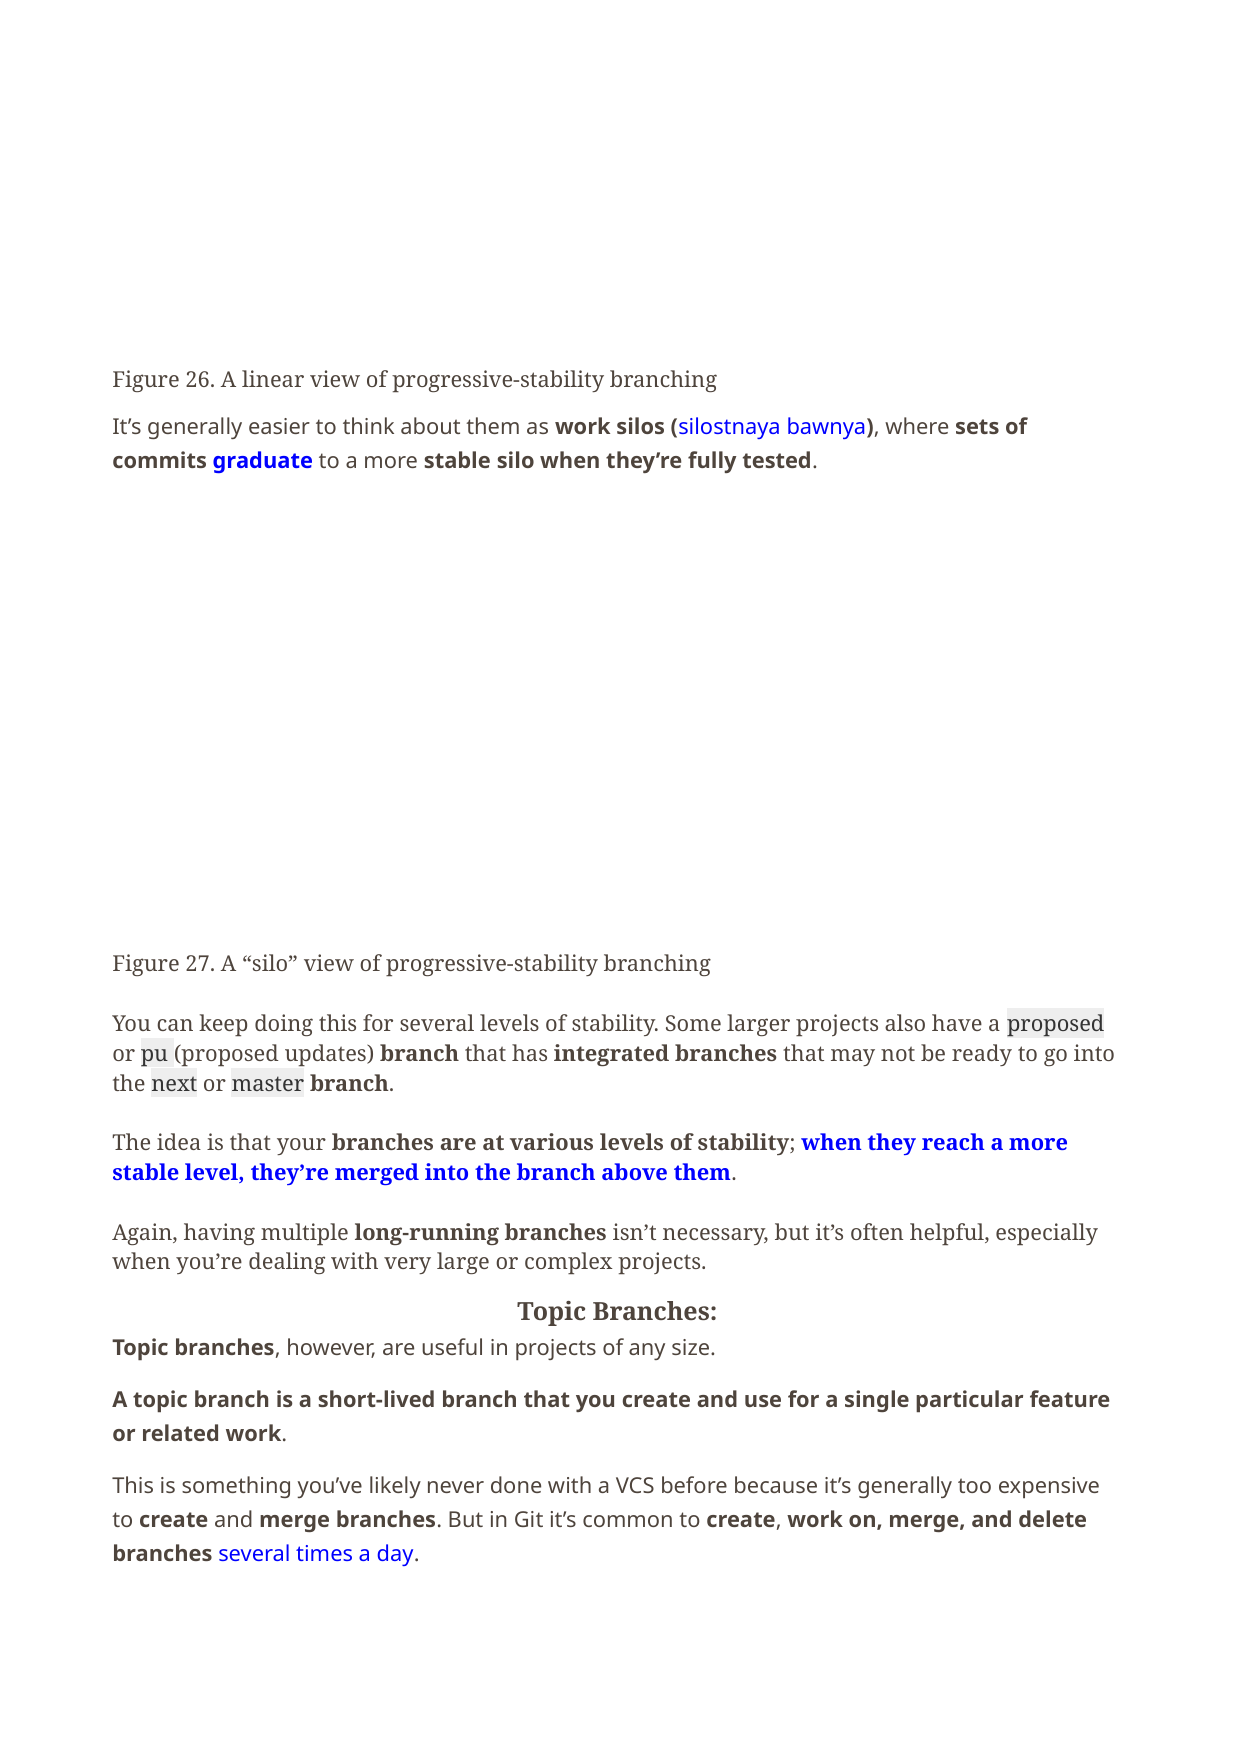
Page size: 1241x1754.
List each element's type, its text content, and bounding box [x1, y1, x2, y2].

text You can keep doing this for several levels of stability. Some larger projects also have a proposed or pu (proposed updates) branch that has integrated branches that may not be ready to go into the next or master branch. [112, 1008, 1122, 1097]
text This is something you’ve likely never done with a VCS before because it’s generally too expensive to create and merge branches. But in Git it’s common to create, work on, merge, and delete branches several times a day. [112, 1465, 1122, 1568]
text The idea is that your branches are at various levels of stability; when they reach a more stable level, they’re merged into the branch above them. [112, 1127, 1122, 1187]
text A topic branch is a short-lived branch that you create and use for a single particular feature or related work. [112, 1379, 1122, 1448]
text Topic branches, however, are useful in projects of any size. [112, 1328, 1122, 1362]
text Figure 27. A “silo” view of progressive-stability branching [112, 948, 1122, 978]
text Again, having multiple long-running branches isn’t necessary, but it’s often helpful, especially when you’re dealing with very large or complex projects. [112, 1216, 1122, 1276]
text Figure 26. A linear view of progressive-stability branching [112, 364, 1122, 394]
text It’s generally easier to think about them as work silos (silostnaya bawnya), where sets of commits graduate to a more stable silo when they’re fully tested. [112, 406, 1122, 475]
subtitle Topic Branches: [112, 1276, 1122, 1328]
